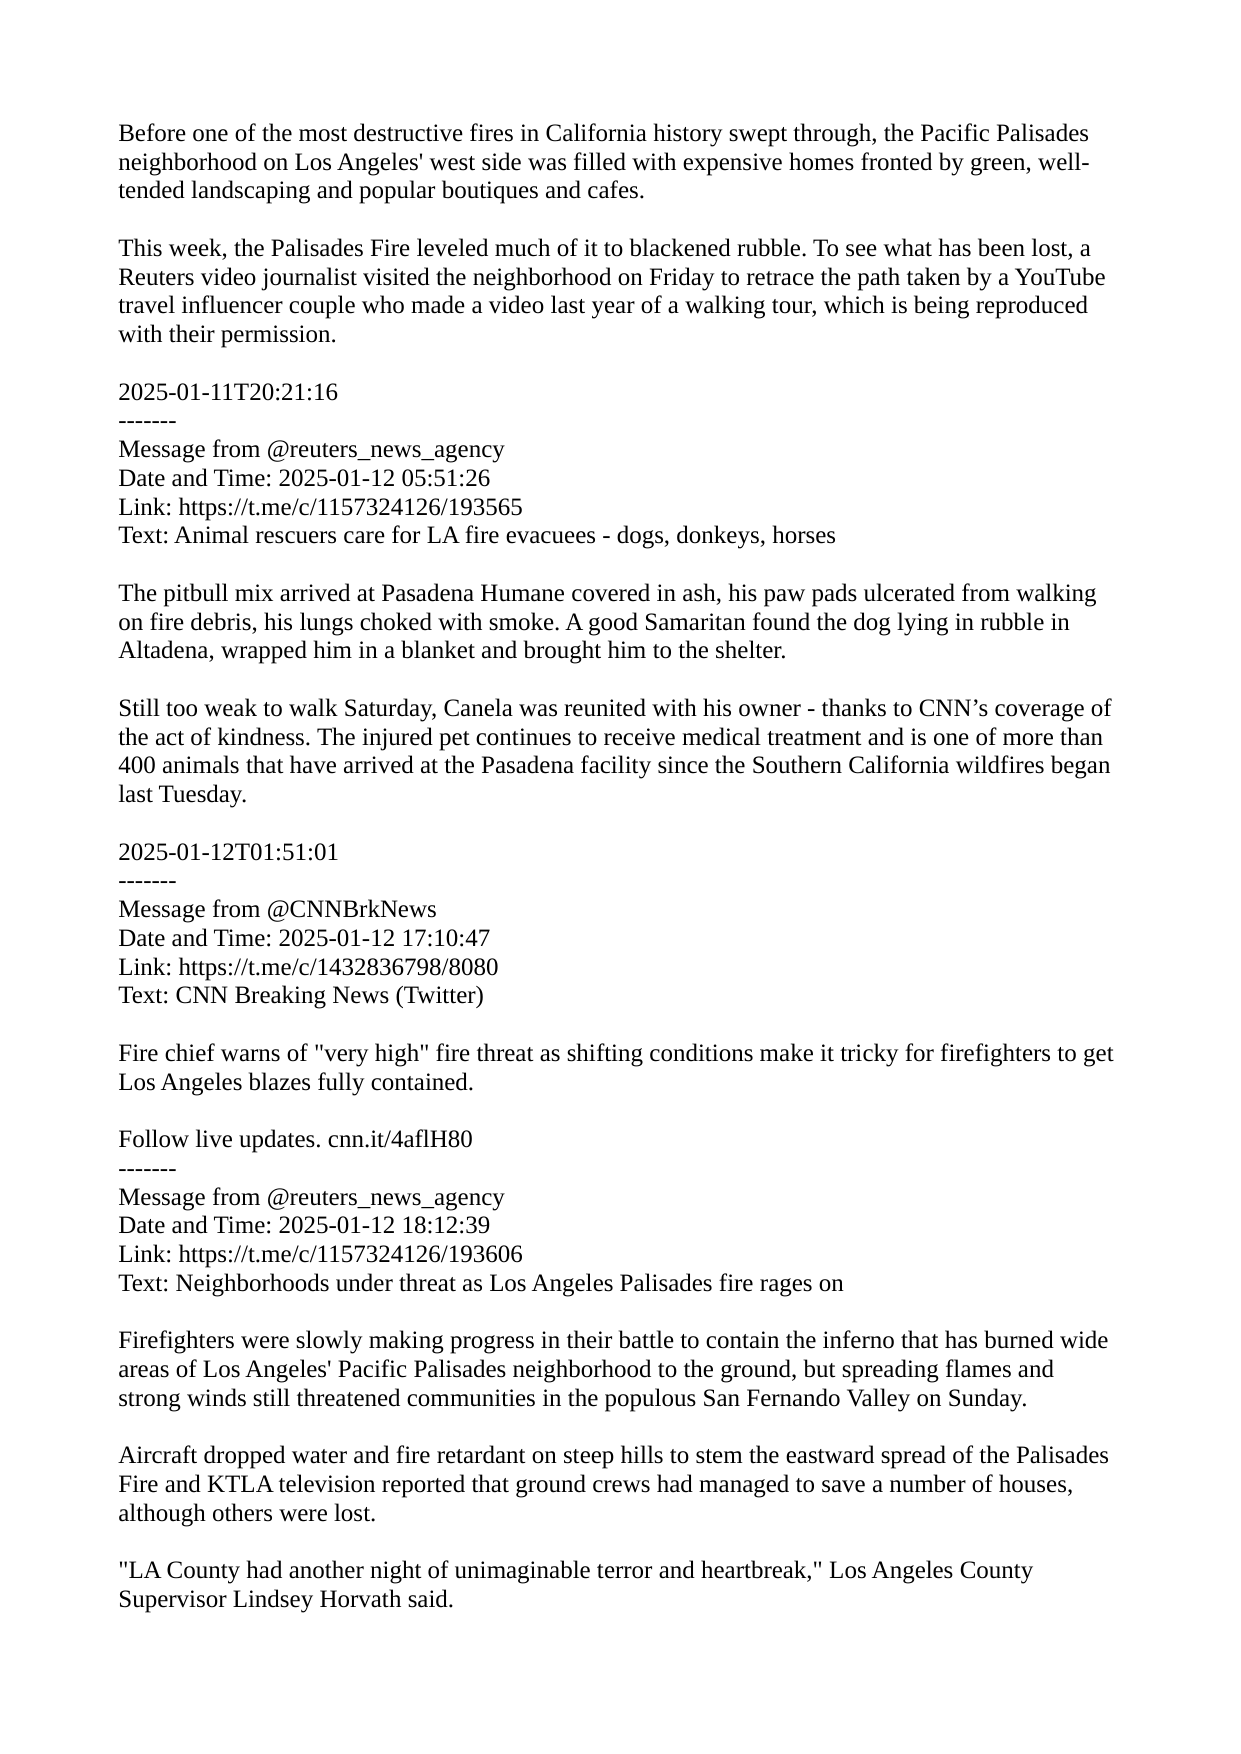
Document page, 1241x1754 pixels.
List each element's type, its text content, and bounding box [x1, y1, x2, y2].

text The pitbull mix arrived at Pasadena Humane covered in ash, his paw pads ulcerated from walking on fire debris, his lungs choked with smoke. A good Samaritan found the dog lying in rubble in Altadena, wrapped him in a blanket and brought him to the shelter. [118, 578, 1122, 664]
text Date and Time: 2025-01-12 17:10:47 [118, 923, 1122, 952]
text 2025-01-11T20:21:16 [118, 377, 1122, 406]
text Message from @reuters_news_agency [118, 1182, 1122, 1211]
text ------- [118, 1153, 1122, 1182]
text Still too weak to walk Saturday, Canela was reunited with his owner - thanks to CNN’s coverage of the act of kindness. The injured pet continues to receive medical treatment and is one of more than 400 animals that have arrived at the Pasadena facility since the Southern California wildfires began last Tuesday. [118, 693, 1122, 808]
text Link: https://t.me/c/1157324126/193606 [118, 1239, 1122, 1268]
text This week, the Palisades Fire leveled much of it to blackened rubble. To see what has been lost, a Reuters video journalist visited the neighborhood on Friday to retrace the path taken by a YouTube travel influencer couple who made a video last year of a walking tour, which is being reproduced with their permission. [118, 233, 1122, 348]
text Follow live updates. cnn.it/4aflH80 [118, 1124, 1122, 1153]
text Date and Time: 2025-01-12 18:12:39 [118, 1211, 1122, 1239]
text Date and Time: 2025-01-12 05:51:26 [118, 463, 1122, 492]
text ------- [118, 406, 1122, 434]
text Fire chief warns of "very high" fire threat as shifting conditions make it tricky for firefighters to get Los Angeles blazes fully contained. [118, 1038, 1122, 1096]
text Link: https://t.me/c/1157324126/193565 [118, 492, 1122, 521]
text Link: https://t.me/c/1432836798/8080 [118, 952, 1122, 981]
text Text: ‌CNN Breaking News (Twitter) [118, 981, 1122, 1009]
text Text: Animal rescuers care for LA fire evacuees - dogs, donkeys, horses [118, 521, 1122, 549]
text Before one of the most destructive fires in California history swept through, the Pacific Palisades neighborhood on Los Angeles' west side was filled with expensive homes fronted by green, well-tended landscaping and popular boutiques and cafes. [118, 118, 1122, 204]
text Message from @reuters_news_agency [118, 434, 1122, 463]
text Message from @CNNBrkNews [118, 894, 1122, 923]
text 2025-01-12T01:51:01 [118, 837, 1122, 866]
text Aircraft dropped water and fire retardant on steep hills to stem the eastward spread of the Palisades Fire and KTLA television reported that ground crews had managed to save a number of houses, although others were lost. [118, 1441, 1122, 1527]
text ------- [118, 866, 1122, 894]
text "LA County had another night of unimaginable terror and heartbreak," Los Angeles County Supervisor Lindsey Horvath said. [118, 1556, 1122, 1613]
text Text: Neighborhoods under threat as Los Angeles Palisades fire rages on [118, 1268, 1122, 1297]
text Firefighters were slowly making progress in their battle to contain the inferno that has burned wide areas of Los Angeles' Pacific Palisades neighborhood to the ground, but spreading flames and strong winds still threatened communities in the populous San Fernando Valley on Sunday. [118, 1326, 1122, 1412]
